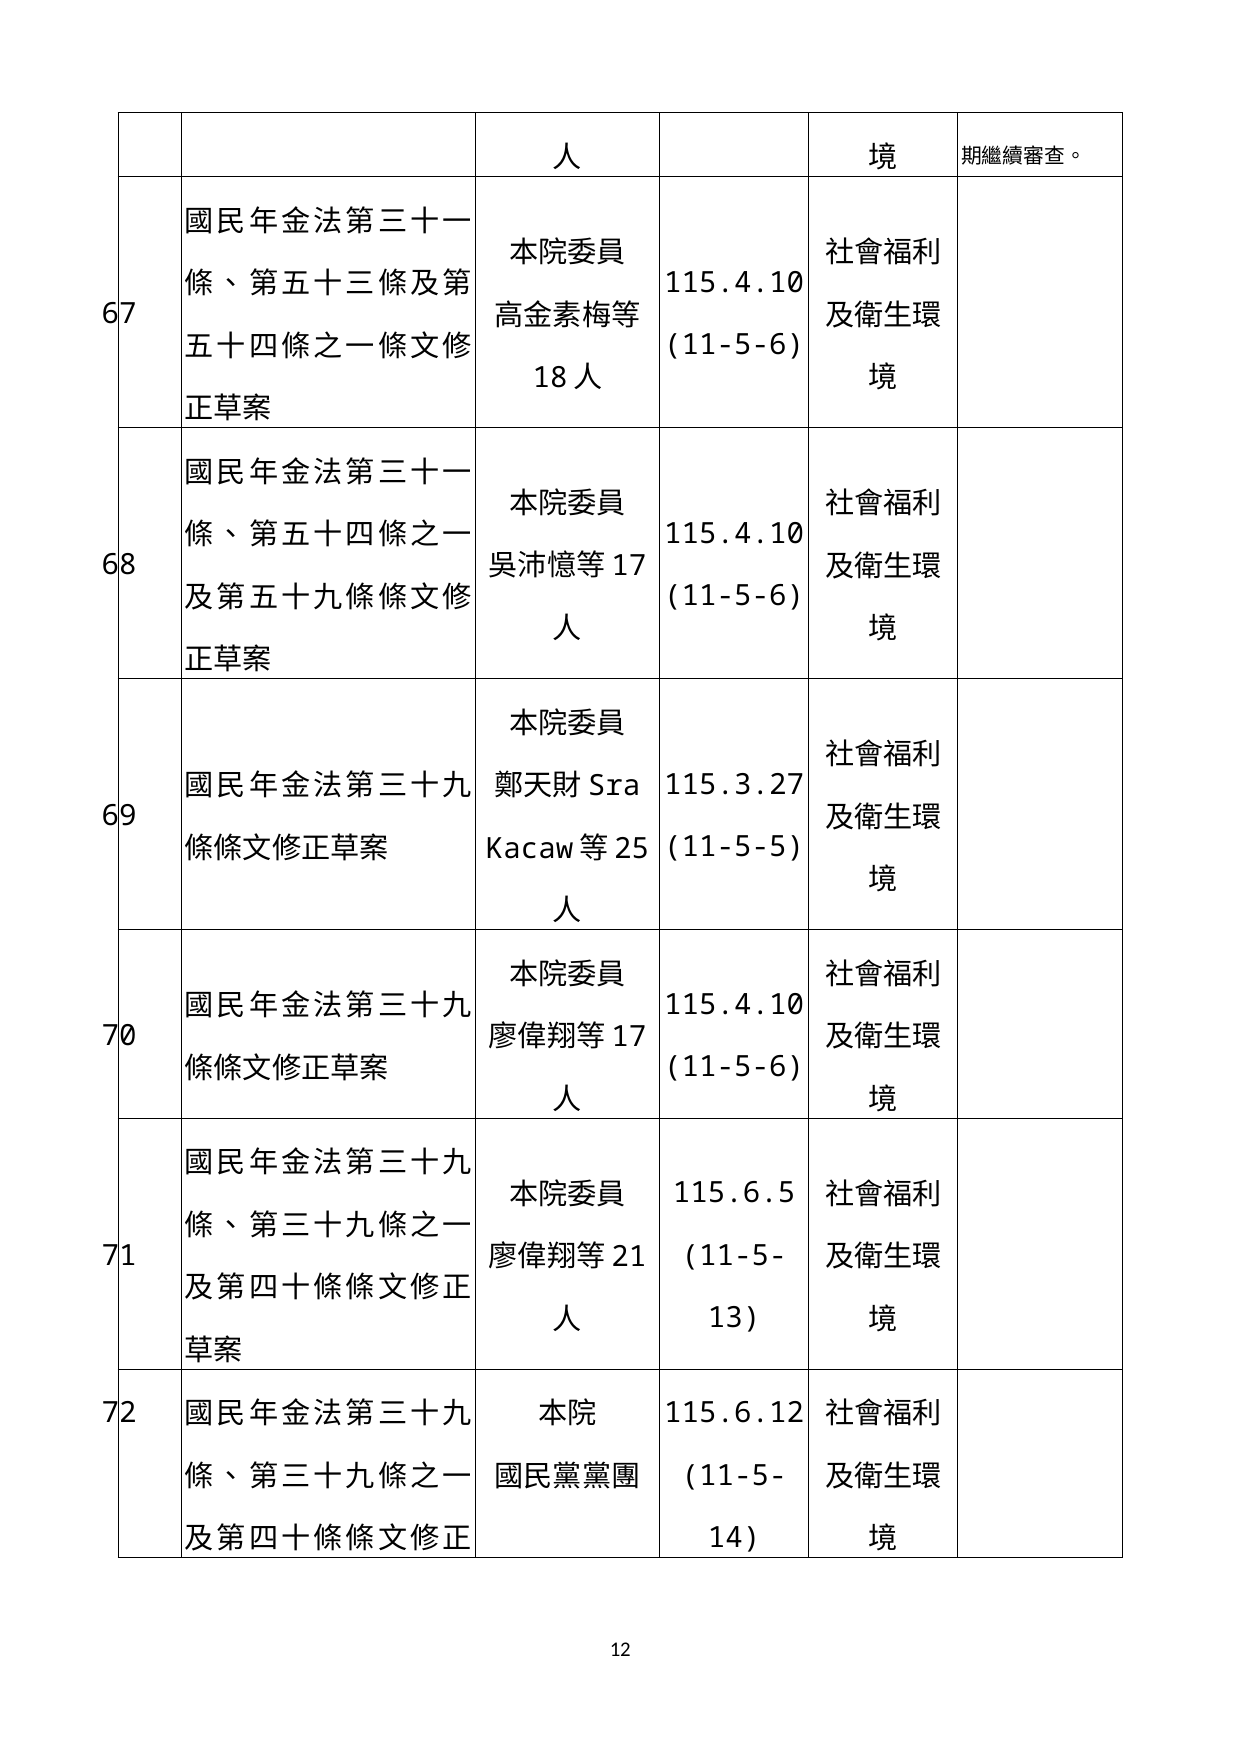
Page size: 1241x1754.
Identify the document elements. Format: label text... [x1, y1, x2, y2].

table_cell [958, 428, 1122, 678]
table_cell 115.6.5 (11-5-13) [660, 1119, 808, 1368]
table_cell 社會福利及衛生環境 [809, 428, 957, 678]
table_cell 社會福利及衛生環境 [809, 1119, 957, 1368]
table_cell 社會福利及衛生環境 [809, 679, 957, 929]
table_cell [958, 1119, 1122, 1368]
table_cell 本院委員 高金素梅等18人 [476, 177, 659, 427]
table_cell [119, 1370, 181, 1557]
table_cell [182, 113, 475, 176]
table_cell [119, 428, 181, 678]
table_cell 國民年金法第三十九條、第三十九條之一及第四十條條文修正 [182, 1370, 475, 1557]
table_cell 本院 國民黨黨團 [476, 1370, 659, 1557]
table_cell [119, 679, 181, 929]
table_cell 國民年金法第三十一條、第五十三條及第五十四條之一條文修正草案 [182, 177, 475, 427]
table_cell [119, 113, 181, 176]
table_cell 115.6.12 (11-5-14) [660, 1370, 808, 1557]
table_cell 國民年金法第三十九條條文修正草案 [182, 930, 475, 1117]
table_cell [958, 930, 1122, 1117]
table_cell 社會福利及衛生環境 [809, 1370, 957, 1557]
table_cell [958, 177, 1122, 427]
table_cell 國民年金法第三十一條、第五十四條之一及第五十九條條文修正草案 [182, 428, 475, 678]
table_cell [119, 177, 181, 427]
table_cell 本院委員 廖偉翔等17人 [476, 930, 659, 1117]
table_cell [660, 113, 808, 176]
table_cell 人 [476, 113, 659, 176]
table_cell [958, 1370, 1122, 1557]
table_cell 本院委員 吳沛憶等17人 [476, 428, 659, 678]
table_cell 115.3.27 (11-5-5) [660, 679, 808, 929]
table_cell 社會福利及衛生環境 [809, 177, 957, 427]
table_cell 115.4.10 (11-5-6) [660, 930, 808, 1117]
table_cell [119, 930, 181, 1117]
table_cell 國民年金法第三十九條條文修正草案 [182, 679, 475, 929]
table_cell [958, 679, 1122, 929]
table_cell 本院委員 廖偉翔等21人 [476, 1119, 659, 1368]
table_cell 115.4.10 (11-5-6) [660, 177, 808, 427]
table_cell 社會福利及衛生環境 [809, 930, 957, 1117]
table_cell 本院委員 鄭天財Sra Kacaw等25人 [476, 679, 659, 929]
table_cell 115.4.10 (11-5-6) [660, 428, 808, 678]
table_cell 國民年金法第三十九條、第三十九條之一及第四十條條文修正草案 [182, 1119, 475, 1368]
table_cell 境 [809, 113, 957, 176]
table_cell [119, 1119, 181, 1368]
table_cell 期繼續審查。 [958, 113, 1122, 176]
